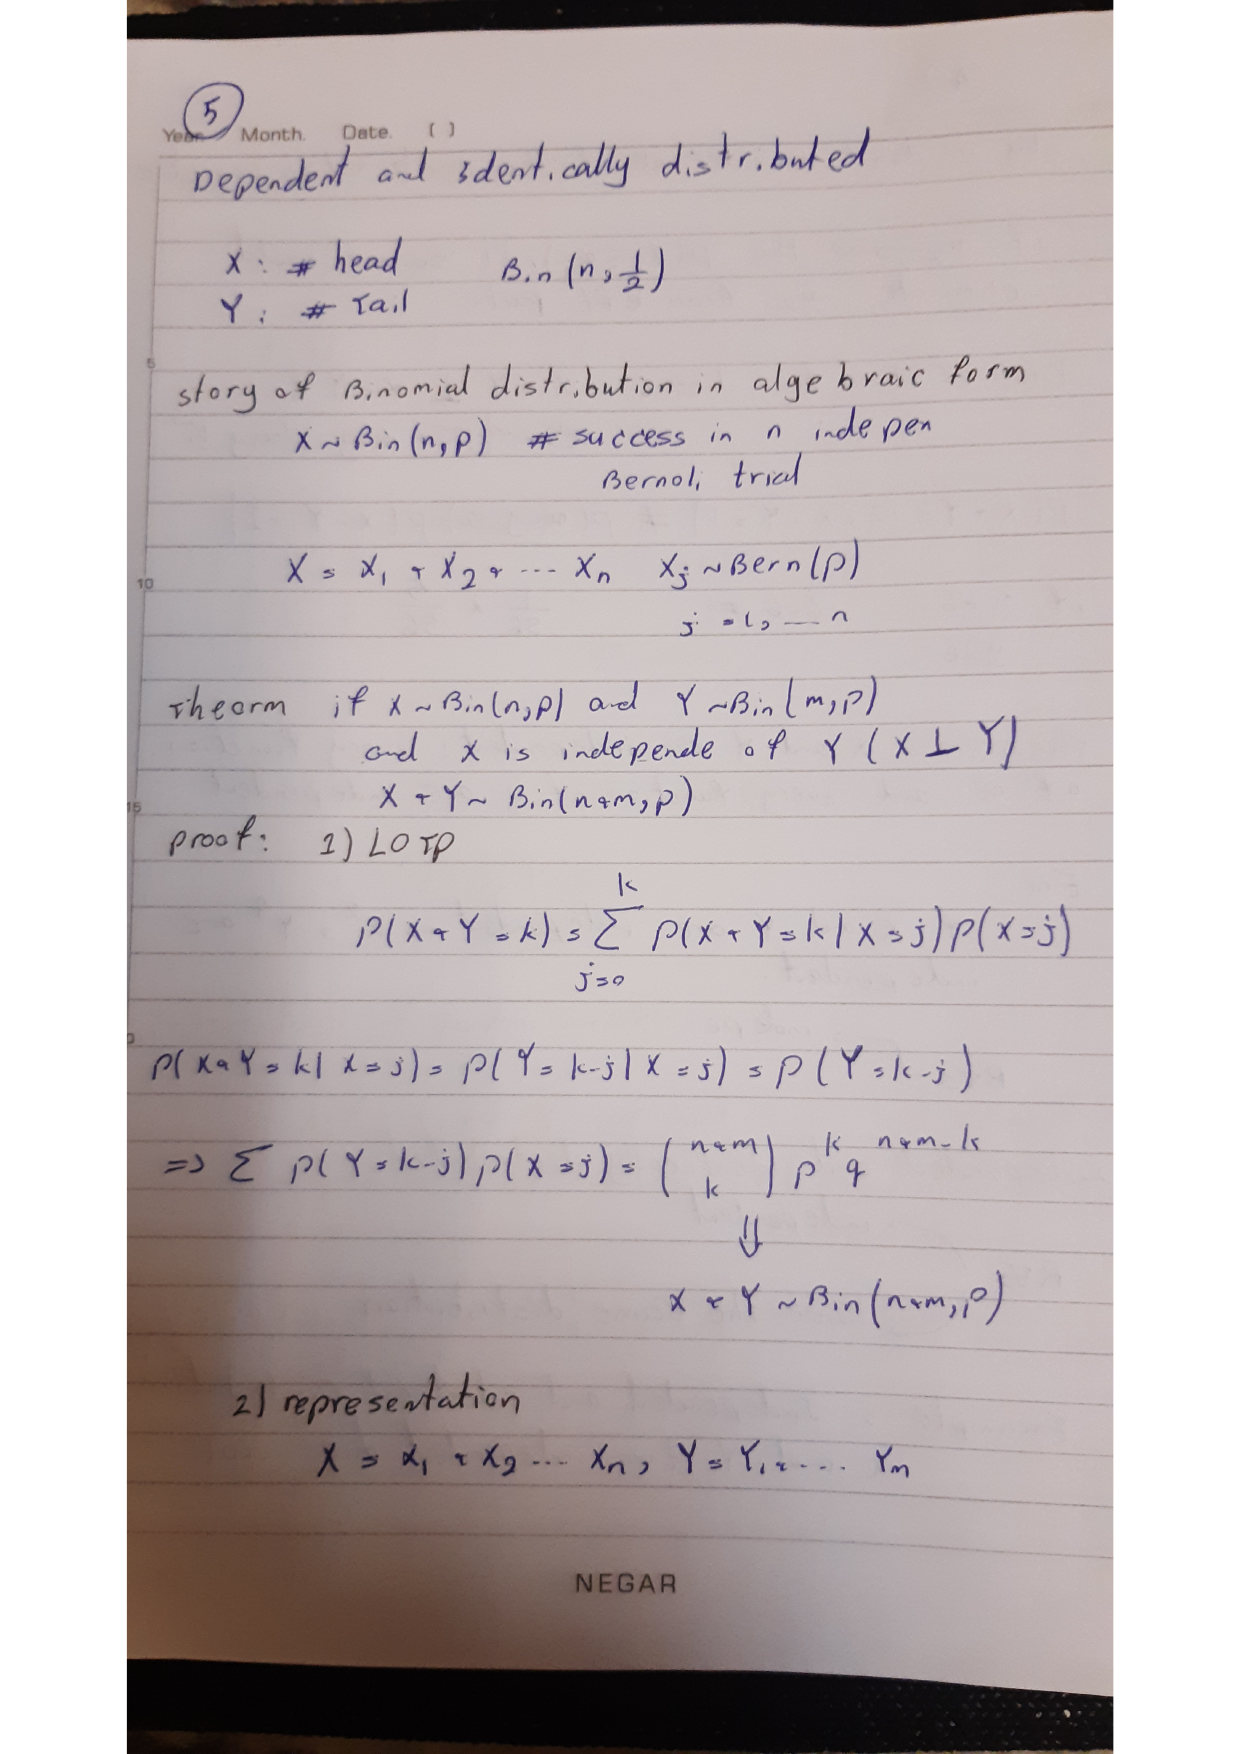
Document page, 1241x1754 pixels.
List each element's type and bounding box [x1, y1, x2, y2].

picture [126, 0, 1114, 1754]
